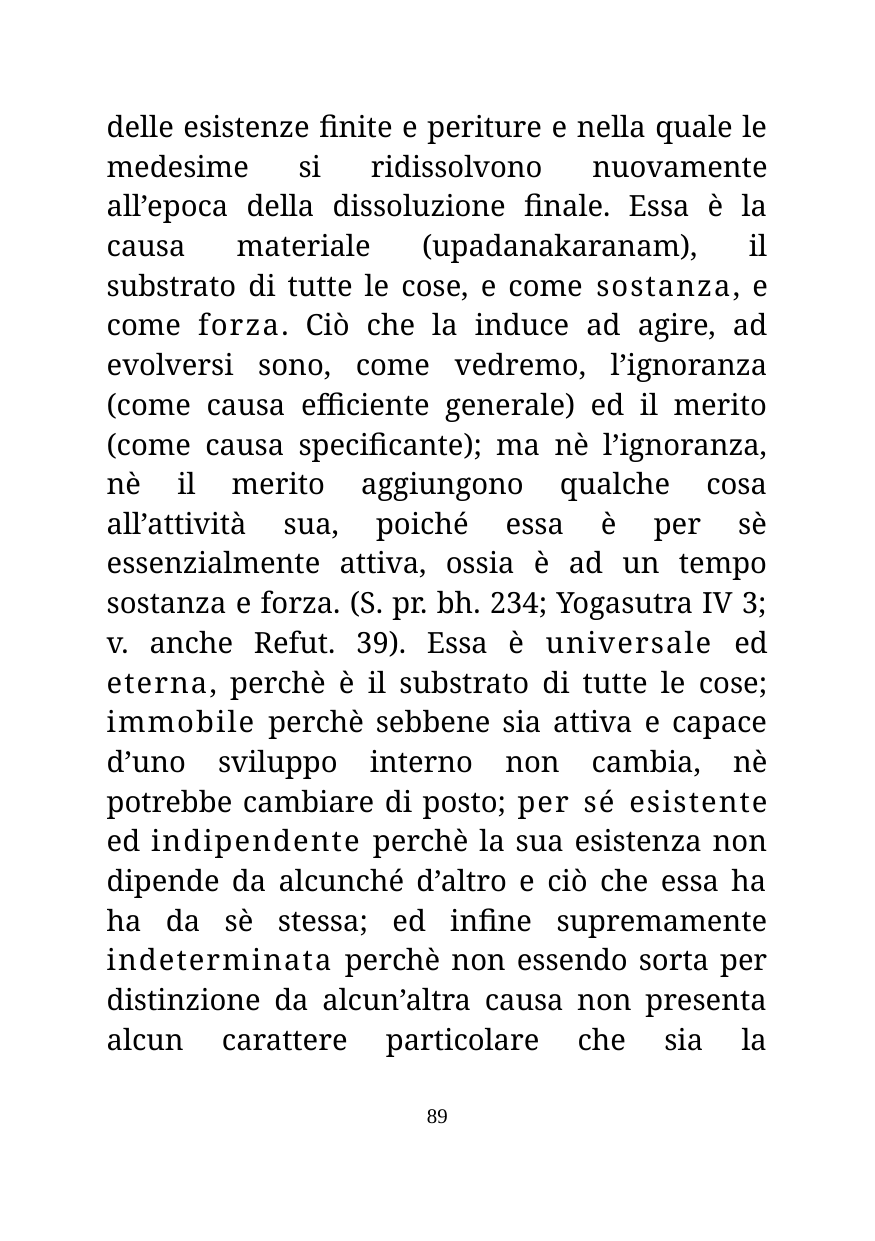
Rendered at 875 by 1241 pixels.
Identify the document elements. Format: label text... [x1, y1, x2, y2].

text delle esistenze finite e periture e nella quale le medesime si ridissolvono nuovamente all’epoca della dissoluzione finale. Essa è la causa materiale (upadanakaranam), il substrato di tutte le cose, e come sostanza, e come forza. Ciò che la induce ad agire, ad evolversi sono, come vedremo, l’ignoranza (come causa efficiente generale) ed il merito (come causa specificante); ma nè l’ignoranza, nè il merito aggiungono qualche cosa all’attività sua, poiché essa è per sè essenzialmente attiva, ossia è ad un tempo sostanza e forza. (S. pr. bh. 234; Yogasutra IV 3; v. anche Refut. 39). Essa è universale ed eterna, perchè è il substrato di tutte le cose; immobile perchè sebbene sia attiva e capace d’uno sviluppo interno non cambia, nè potrebbe cambiare di posto; per sé esistente ed indipendente perchè la sua esistenza non dipende da alcunché d’altro e ciò che essa ha ha da sè stessa; ed infine supremamente indeterminata perchè non essendo sorta per distinzione da alcun’altra causa non presenta alcun carattere particolare che sia la [106, 106, 768, 1059]
